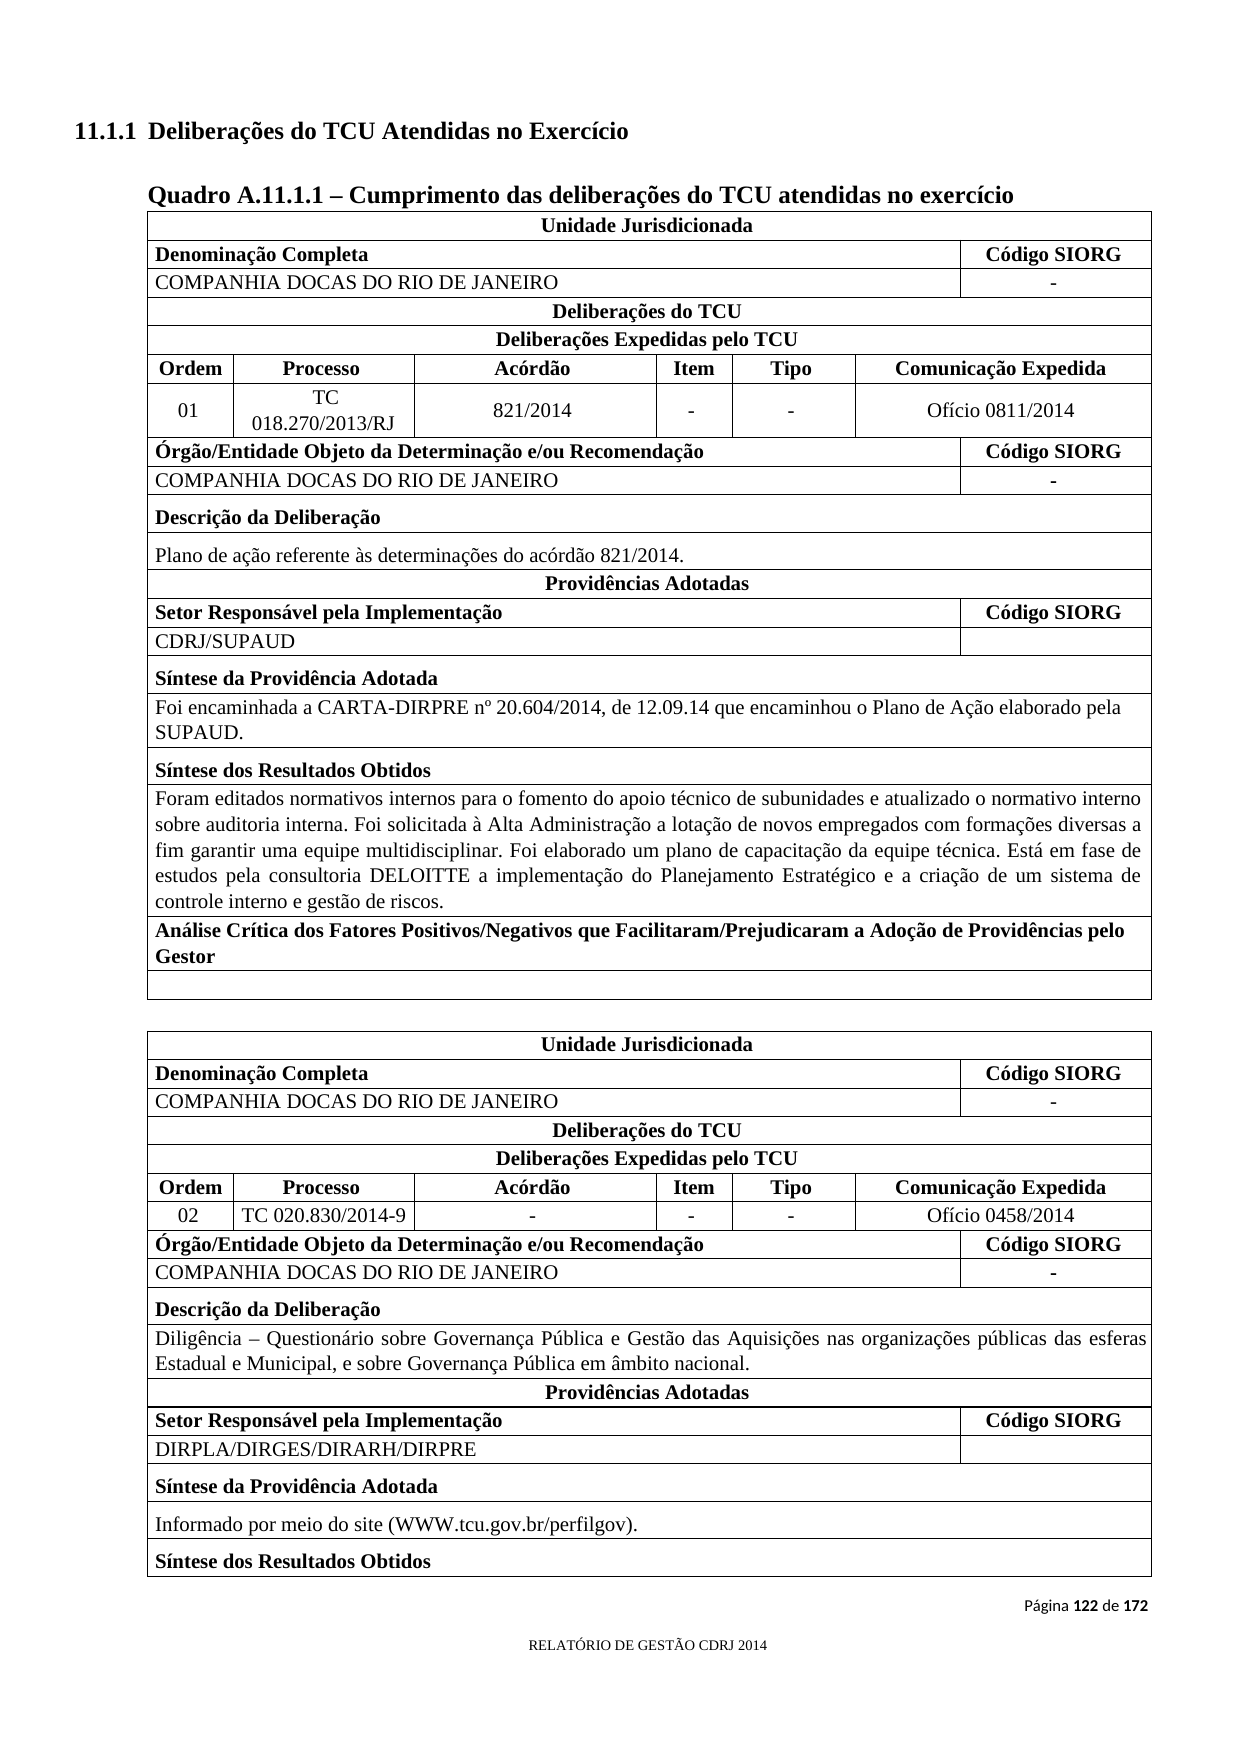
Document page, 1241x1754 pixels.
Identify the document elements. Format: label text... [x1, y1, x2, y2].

table_cell - [961, 1089, 1151, 1116]
table_cell Denominação Completa [148, 1060, 960, 1087]
table_cell CDRJ/SUPAUD [148, 628, 960, 655]
table_cell Setor Responsável pela Implementação [148, 1408, 960, 1435]
table_cell Deliberações Expedidas pelo TCU [148, 326, 1151, 354]
table_cell Deliberações do TCU [148, 1117, 1151, 1144]
table_cell [961, 628, 1151, 655]
table_cell Ofício 0811/2014 [856, 384, 1151, 437]
table_cell - [733, 1202, 855, 1230]
table_cell Código SIORG [961, 599, 1151, 627]
table_cell Tipo [733, 1174, 855, 1201]
table_cell Comunicação Expedida [856, 1174, 1151, 1201]
table_cell Ofício 0458/2014 [856, 1202, 1151, 1230]
table_cell Código SIORG [961, 241, 1151, 268]
table_cell 821/2014 [415, 384, 656, 437]
table_cell Denominação Completa [148, 241, 960, 268]
table_header Unidade Jurisdicionada [148, 212, 1151, 239]
table_cell COMPANHIA DOCAS DO RIO DE JANEIRO [148, 467, 960, 494]
table_cell Diligência – Questionário sobre Governança Pública e Gestão das Aquisições nas organizações públicas das esferas Estadual e Municipal, e sobre Governança Pública em âmbito nacional. [148, 1325, 1151, 1378]
table_cell Órgão/Entidade Objeto da Determinação e/ou Recomendação [148, 1231, 960, 1258]
table_cell Providências Adotadas [148, 570, 1151, 598]
table_cell TC 018.270/2013/RJ [234, 384, 414, 437]
table_cell Acórdão [415, 1174, 656, 1201]
table_cell Síntese dos Resultados Obtidos [148, 748, 1151, 784]
table_cell Código SIORG [961, 1231, 1151, 1258]
table_cell COMPANHIA DOCAS DO RIO DE JANEIRO [148, 269, 960, 297]
table_cell Ordem [148, 355, 233, 383]
table_cell DIRPLA/DIRGES/DIRARH/DIRPRE [148, 1436, 960, 1463]
table_cell Código SIORG [961, 1060, 1151, 1087]
table_cell - [657, 1202, 732, 1230]
table_cell Deliberações do TCU [148, 298, 1151, 325]
table_cell Descrição da Deliberação [148, 495, 1151, 532]
table_cell - [415, 1202, 656, 1230]
table_cell - [961, 1259, 1151, 1287]
table_cell - [961, 269, 1151, 297]
table_cell [961, 1436, 1151, 1463]
table_cell TC 020.830/2014-9 [234, 1202, 414, 1230]
table_cell Comunicação Expedida [856, 355, 1151, 383]
table_cell - [657, 384, 732, 437]
text Quadro A.11.1.1 – Cumprimento das deliberações do TCU atendidas no exercício [147, 180, 1150, 209]
table_cell Síntese da Providência Adotada [148, 1464, 1151, 1501]
table_cell 02 [148, 1202, 233, 1230]
table_cell Órgão/Entidade Objeto da Determinação e/ou Recomendação [148, 438, 960, 466]
table_cell Código SIORG [961, 438, 1151, 466]
table_cell Foram editados normativos internos para o fomento do apoio técnico de subunidades e atualizado o normativo interno sobre auditoria interna. Foi solicitada à Alta Administração a lotação de novos empregados com formações diversas a fim garantir uma equipe multidisciplinar. Foi elaborado um plano de capacitação da equipe técnica. Está em fase de estudos pela consultoria DELOITTE a implementação do Planejamento Estratégico e a criação de um sistema de controle interno e gestão de riscos. [148, 785, 1151, 916]
table_cell Deliberações Expedidas pelo TCU [148, 1145, 1151, 1173]
table_cell 01 [148, 384, 233, 437]
table_cell Providências Adotadas [148, 1379, 1151, 1406]
table_cell Ordem [148, 1174, 233, 1201]
table_cell Item [657, 1174, 732, 1201]
table_header Unidade Jurisdicionada [148, 1032, 1151, 1059]
table_cell Item [657, 355, 732, 383]
list Deliberações do TCU Atendidas no Exercício [74, 116, 1150, 145]
table_cell Acórdão [415, 355, 656, 383]
table_cell Processo [234, 355, 414, 383]
table_cell Código SIORG [961, 1408, 1151, 1435]
table_cell Síntese dos Resultados Obtidos [148, 1539, 1151, 1576]
table_cell - [961, 467, 1151, 494]
table_cell Foi encaminhada a CARTA-DIRPRE nº 20.604/2014, de 12.09.14 que encaminhou o Plano de Ação elaborado pela SUPAUD. [148, 694, 1151, 747]
table_cell - [733, 384, 855, 437]
table_cell [148, 971, 1151, 999]
table_cell Informado por meio do site (WWW.tcu.gov.br/perfilgov). [148, 1502, 1151, 1538]
table_cell Análise Crítica dos Fatores Positivos/Negativos que Facilitaram/Prejudicaram a Adoção de Providências pelo Gestor [148, 917, 1151, 970]
table_cell COMPANHIA DOCAS DO RIO DE JANEIRO [148, 1089, 960, 1116]
table_cell COMPANHIA DOCAS DO RIO DE JANEIRO [148, 1259, 960, 1287]
table_cell Processo [234, 1174, 414, 1201]
table_cell Tipo [733, 355, 855, 383]
table_cell Síntese da Providência Adotada [148, 656, 1151, 693]
table_cell Plano de ação referente às determinações do acórdão 821/2014. [148, 533, 1151, 569]
table_cell Setor Responsável pela Implementação [148, 599, 960, 627]
table_cell Descrição da Deliberação [148, 1288, 1151, 1324]
